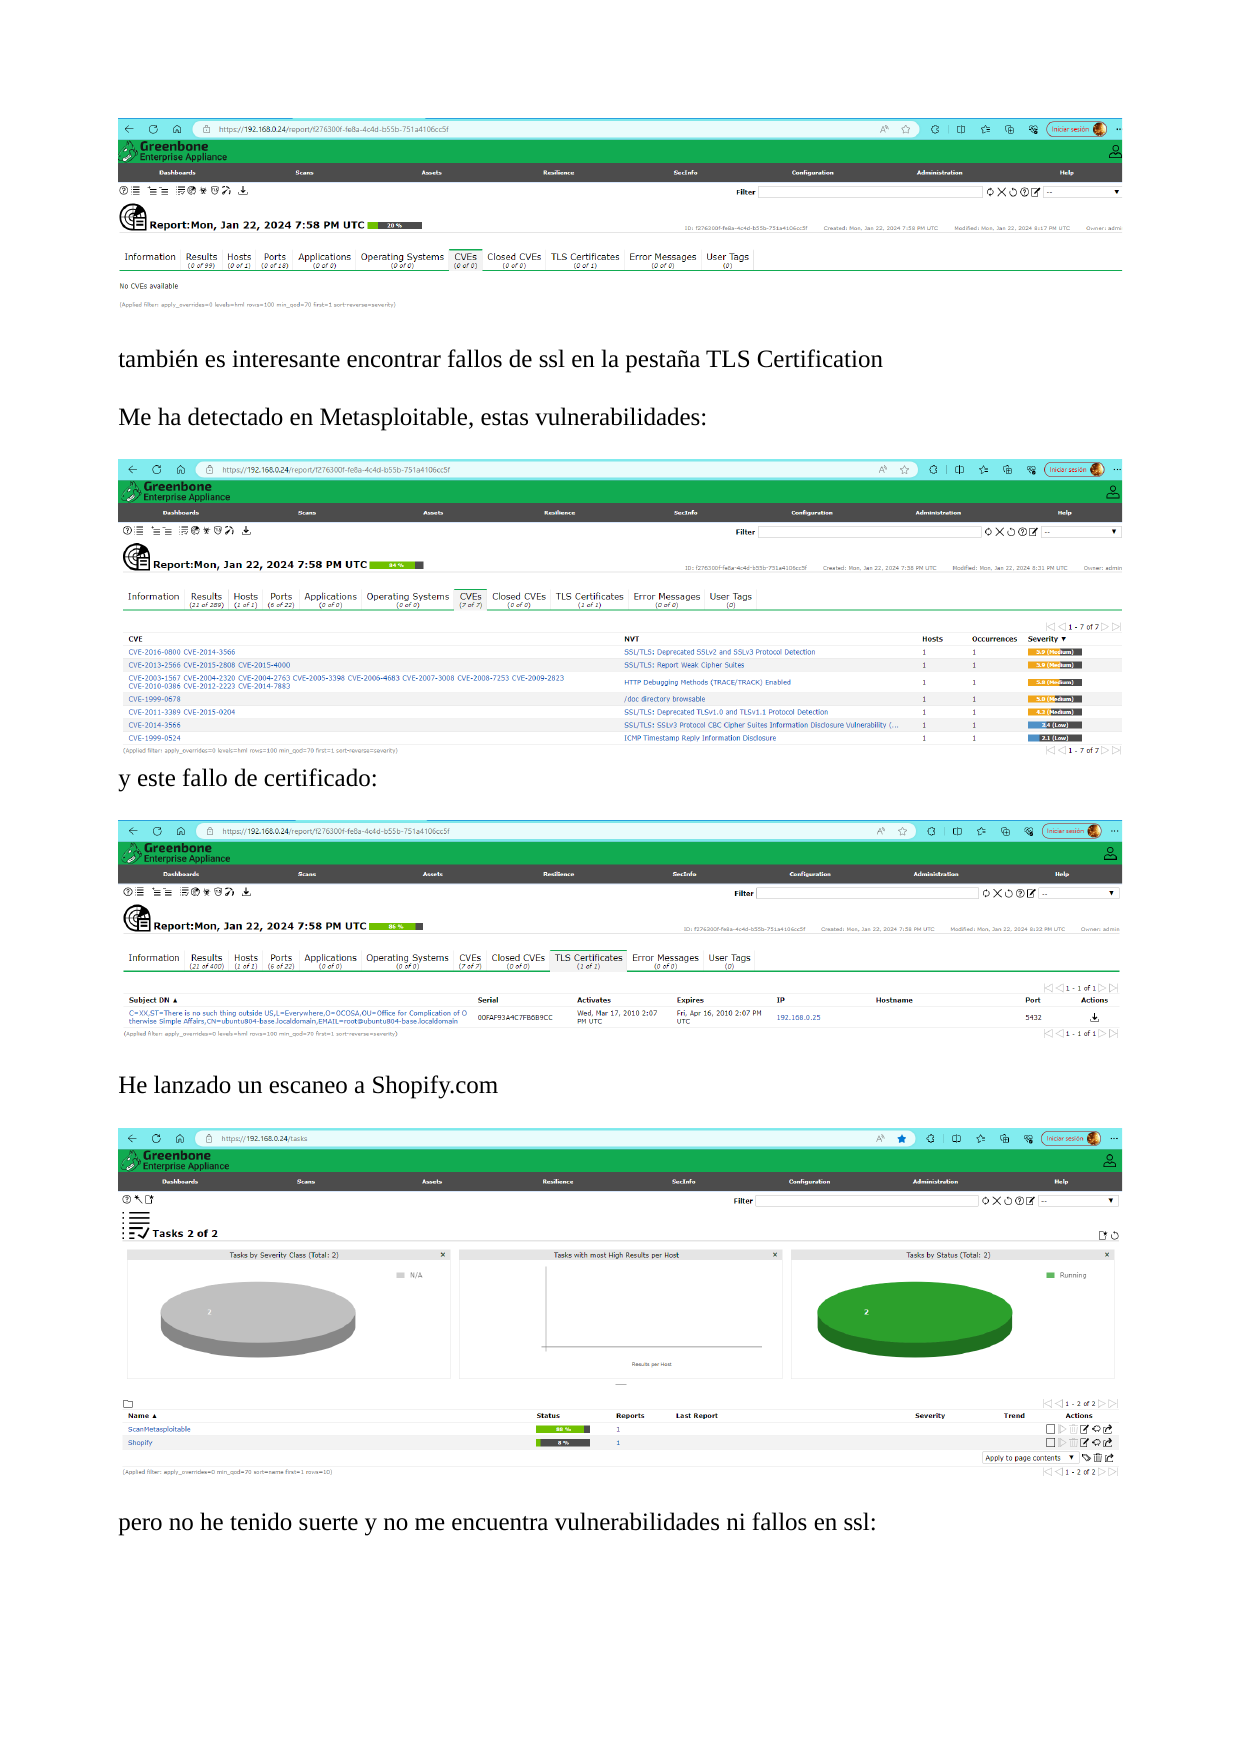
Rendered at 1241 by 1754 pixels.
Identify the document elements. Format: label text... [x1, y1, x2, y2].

picture [118, 1128, 1123, 1479]
picture [118, 118, 1123, 345]
text pero no he tenido suerte y no me encuentra vulnerabilidades ni fallos en ssl: [118, 1507, 1122, 1536]
text también es interesante encontrar fallos de ssl en la pestaña TLS Certification [118, 345, 1122, 373]
picture [118, 459, 1123, 763]
text y este fallo de certificado: [118, 763, 1122, 792]
text Me ha detectado en Metasploitable, estas vulnerabilidades: [118, 402, 1122, 431]
picture [118, 820, 1123, 1071]
text He lanzado un escaneo a Shopify.com [118, 1071, 1122, 1099]
